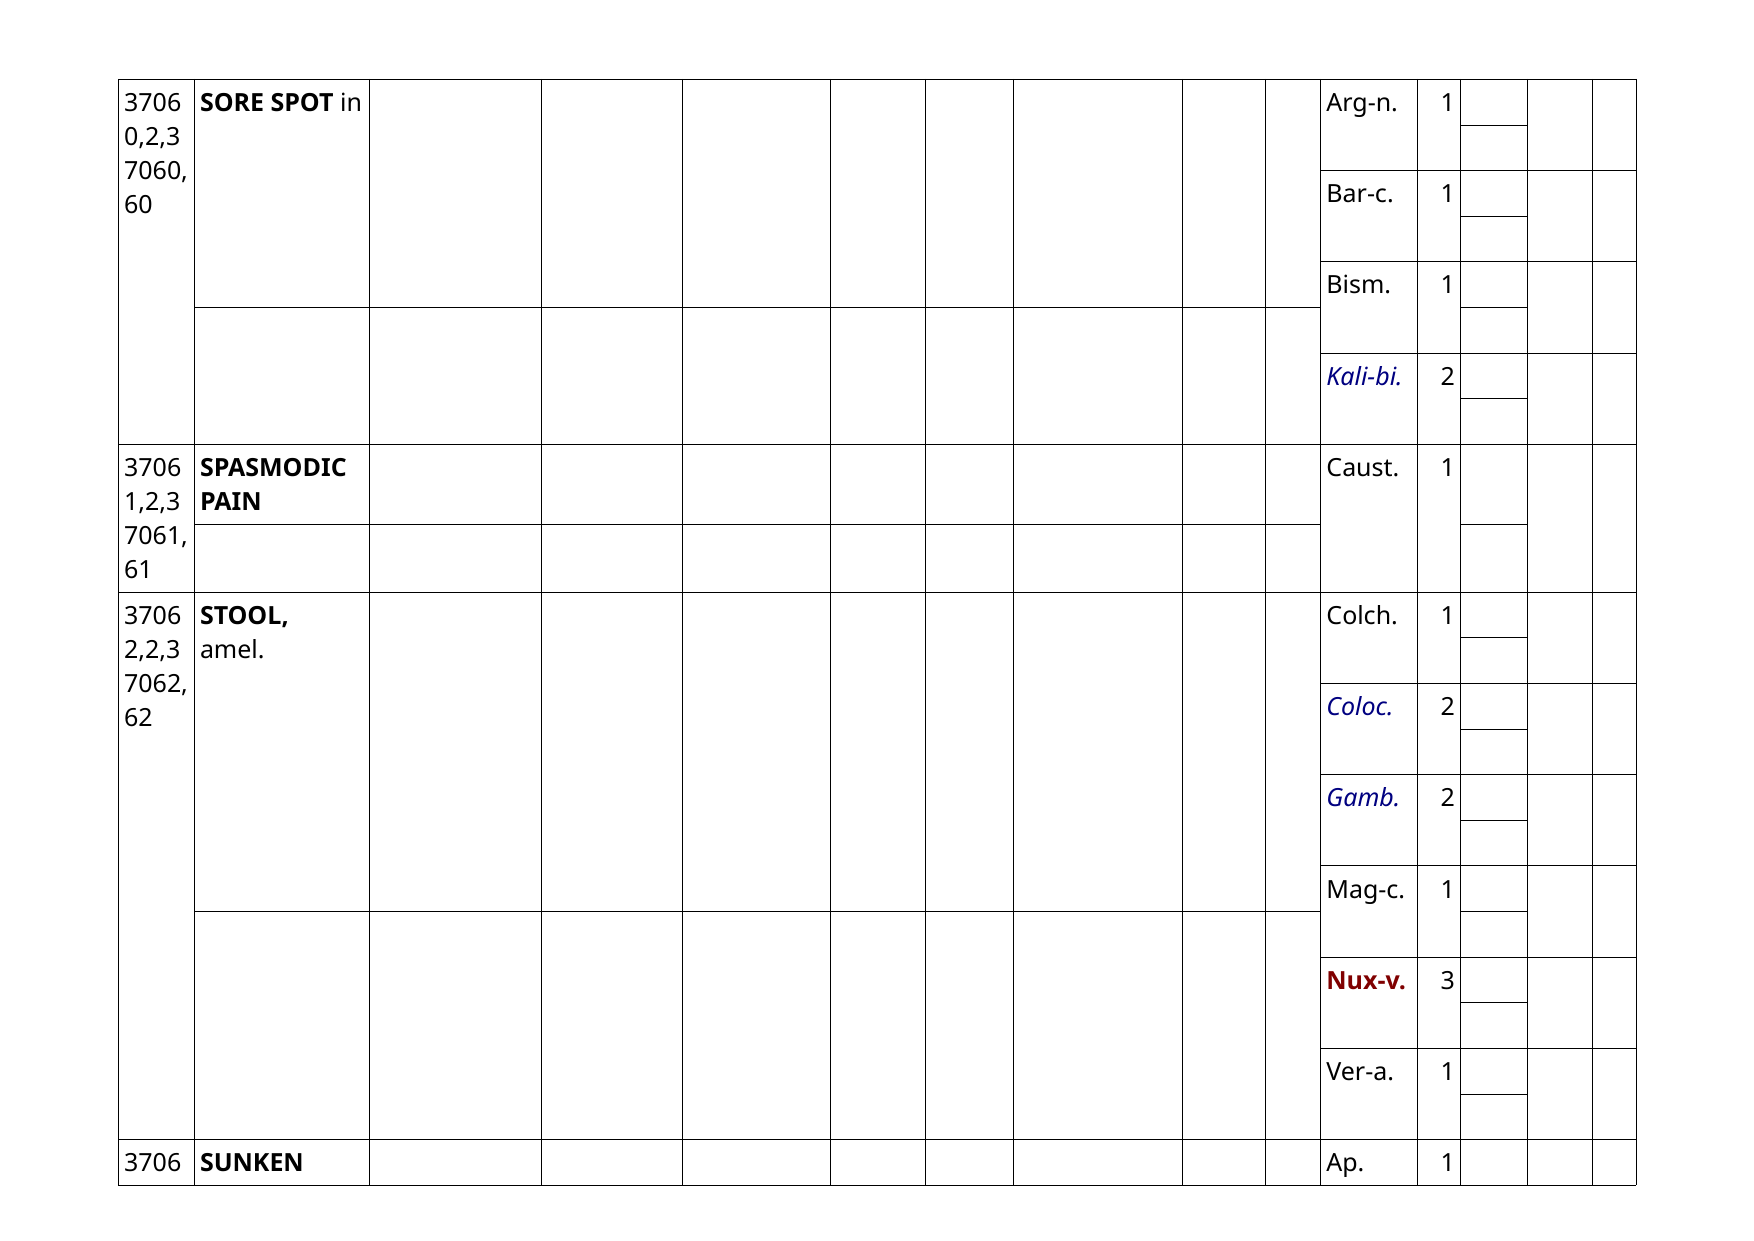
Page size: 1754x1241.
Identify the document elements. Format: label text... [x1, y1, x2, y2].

table_cell [831, 525, 925, 592]
table_cell [542, 1140, 682, 1185]
table_cell [1461, 262, 1527, 307]
table_cell [1593, 262, 1636, 353]
table_cell [542, 912, 682, 1139]
table_cell [1461, 730, 1527, 774]
table_cell Gamb. [1321, 775, 1417, 865]
table_cell [1528, 171, 1592, 261]
table_cell [1266, 912, 1320, 1139]
table_cell 1 [1418, 171, 1460, 261]
table_cell [1528, 593, 1592, 683]
table_cell [683, 593, 830, 911]
table_cell [1461, 445, 1527, 523]
table_cell [1461, 217, 1527, 261]
table_cell [1528, 1140, 1592, 1185]
table_cell [542, 525, 682, 592]
table_cell stool, amel. [195, 593, 369, 911]
table_cell 3706 [119, 1140, 194, 1185]
table_cell [542, 593, 682, 911]
table_cell [1461, 399, 1527, 444]
table_cell sore spot in [195, 80, 369, 307]
table_cell [1461, 912, 1527, 957]
table_cell [1461, 958, 1527, 1002]
table_cell [1266, 80, 1320, 307]
table_cell [1528, 1049, 1592, 1139]
table_cell [370, 912, 541, 1139]
table_cell [1266, 445, 1320, 523]
table_cell [1593, 958, 1636, 1048]
table_cell Nux-v. [1321, 958, 1417, 1048]
table_cell [926, 80, 1013, 307]
table_cell [683, 308, 830, 444]
table_cell [1593, 775, 1636, 865]
table_cell 1 [1418, 1049, 1460, 1139]
table_cell [1183, 308, 1265, 444]
table_cell [1528, 958, 1592, 1048]
table_cell 2 [1418, 684, 1460, 774]
table_cell [1014, 80, 1182, 307]
table_cell [1266, 525, 1320, 592]
table_cell [831, 308, 925, 444]
table_cell [1528, 445, 1592, 592]
table_cell [1593, 684, 1636, 774]
table_cell [1593, 1140, 1636, 1185]
table_cell sunken [195, 1140, 369, 1185]
table_cell [1528, 684, 1592, 774]
table_cell [1461, 821, 1527, 865]
table_cell [195, 525, 369, 592]
table_cell [1266, 1140, 1320, 1185]
table_cell [683, 80, 830, 307]
table_cell [1461, 1049, 1527, 1093]
table_cell [1183, 445, 1265, 523]
table_cell 1 [1418, 80, 1460, 170]
table_cell [1528, 354, 1592, 444]
table_cell 1 [1418, 445, 1460, 592]
table_cell [1461, 1140, 1527, 1185]
table_cell [1528, 866, 1592, 957]
table_cell 37060,2,37060,60 [119, 80, 194, 444]
table_cell [1461, 775, 1527, 820]
table_cell [1183, 525, 1265, 592]
table_cell [1461, 354, 1527, 398]
table_cell [831, 80, 925, 307]
table_cell [1528, 775, 1592, 865]
table_cell [1183, 593, 1265, 911]
table_cell Ver-a. [1321, 1049, 1417, 1139]
table_cell [1014, 445, 1182, 523]
table_cell [370, 308, 541, 444]
table_cell [1183, 912, 1265, 1139]
table_cell [926, 593, 1013, 911]
table_cell [926, 912, 1013, 1139]
table_cell [1461, 308, 1527, 353]
table_cell 37061,2,37061,61 [119, 445, 194, 592]
table_cell [1461, 80, 1527, 124]
table_cell Bar-c. [1321, 171, 1417, 261]
table_cell [1266, 593, 1320, 911]
table_cell [1593, 354, 1636, 444]
table_cell [542, 308, 682, 444]
table_cell Caust. [1321, 445, 1417, 592]
table_cell [1014, 525, 1182, 592]
table_cell [370, 593, 541, 911]
table_cell Kali-bi. [1321, 354, 1417, 444]
table_cell [1461, 593, 1527, 637]
table_cell [831, 445, 925, 523]
table_cell [1183, 80, 1265, 307]
table_cell Bism. [1321, 262, 1417, 353]
table_cell 2 [1418, 775, 1460, 865]
table_cell [1461, 1003, 1527, 1048]
table_cell [1266, 308, 1320, 444]
table_cell [1461, 638, 1527, 683]
table_cell [370, 80, 541, 307]
table_cell [926, 308, 1013, 444]
table_cell 3 [1418, 958, 1460, 1048]
table_cell [683, 1140, 830, 1185]
table_cell Colch. [1321, 593, 1417, 683]
table_cell [1014, 593, 1182, 911]
table_cell [1014, 308, 1182, 444]
table_cell [683, 445, 830, 523]
table_cell [831, 593, 925, 911]
table_cell [370, 445, 541, 523]
table_cell [1461, 684, 1527, 728]
table_cell [542, 80, 682, 307]
table_cell 2 [1418, 354, 1460, 444]
table_cell [195, 308, 369, 444]
table_cell 1 [1418, 866, 1460, 957]
table_cell [370, 1140, 541, 1185]
table_cell [683, 525, 830, 592]
table_cell [831, 912, 925, 1139]
table_cell [1528, 262, 1592, 353]
table_cell 1 [1418, 262, 1460, 353]
table_cell 1 [1418, 1140, 1460, 1185]
table_cell [1528, 80, 1592, 170]
table_cell 1 [1418, 593, 1460, 683]
table_cell [1593, 593, 1636, 683]
table_cell [1183, 1140, 1265, 1185]
table_cell [926, 525, 1013, 592]
table_cell [542, 445, 682, 523]
table_cell Mag-c. [1321, 866, 1417, 957]
table_cell [1593, 1049, 1636, 1139]
table_cell 37062,2,37062,62 [119, 593, 194, 1139]
table_cell [831, 1140, 925, 1185]
table_cell [1593, 171, 1636, 261]
table_cell [683, 912, 830, 1139]
table_cell [1461, 171, 1527, 216]
table_cell Arg-n. [1321, 80, 1417, 170]
table_cell [1593, 80, 1636, 170]
table_cell spasmodic pain [195, 445, 369, 523]
table_cell [1461, 126, 1527, 170]
table_cell Coloc. [1321, 684, 1417, 774]
table_cell [1593, 445, 1636, 592]
table_cell [1014, 912, 1182, 1139]
table_cell [1461, 525, 1527, 592]
table_cell [370, 525, 541, 592]
table_cell [1461, 1095, 1527, 1139]
table_cell [1461, 866, 1527, 911]
table_cell [926, 445, 1013, 523]
table_cell [1593, 866, 1636, 957]
table_cell [195, 912, 369, 1139]
table_cell Ap. [1321, 1140, 1417, 1185]
table_cell [1014, 1140, 1182, 1185]
table_cell [926, 1140, 1013, 1185]
